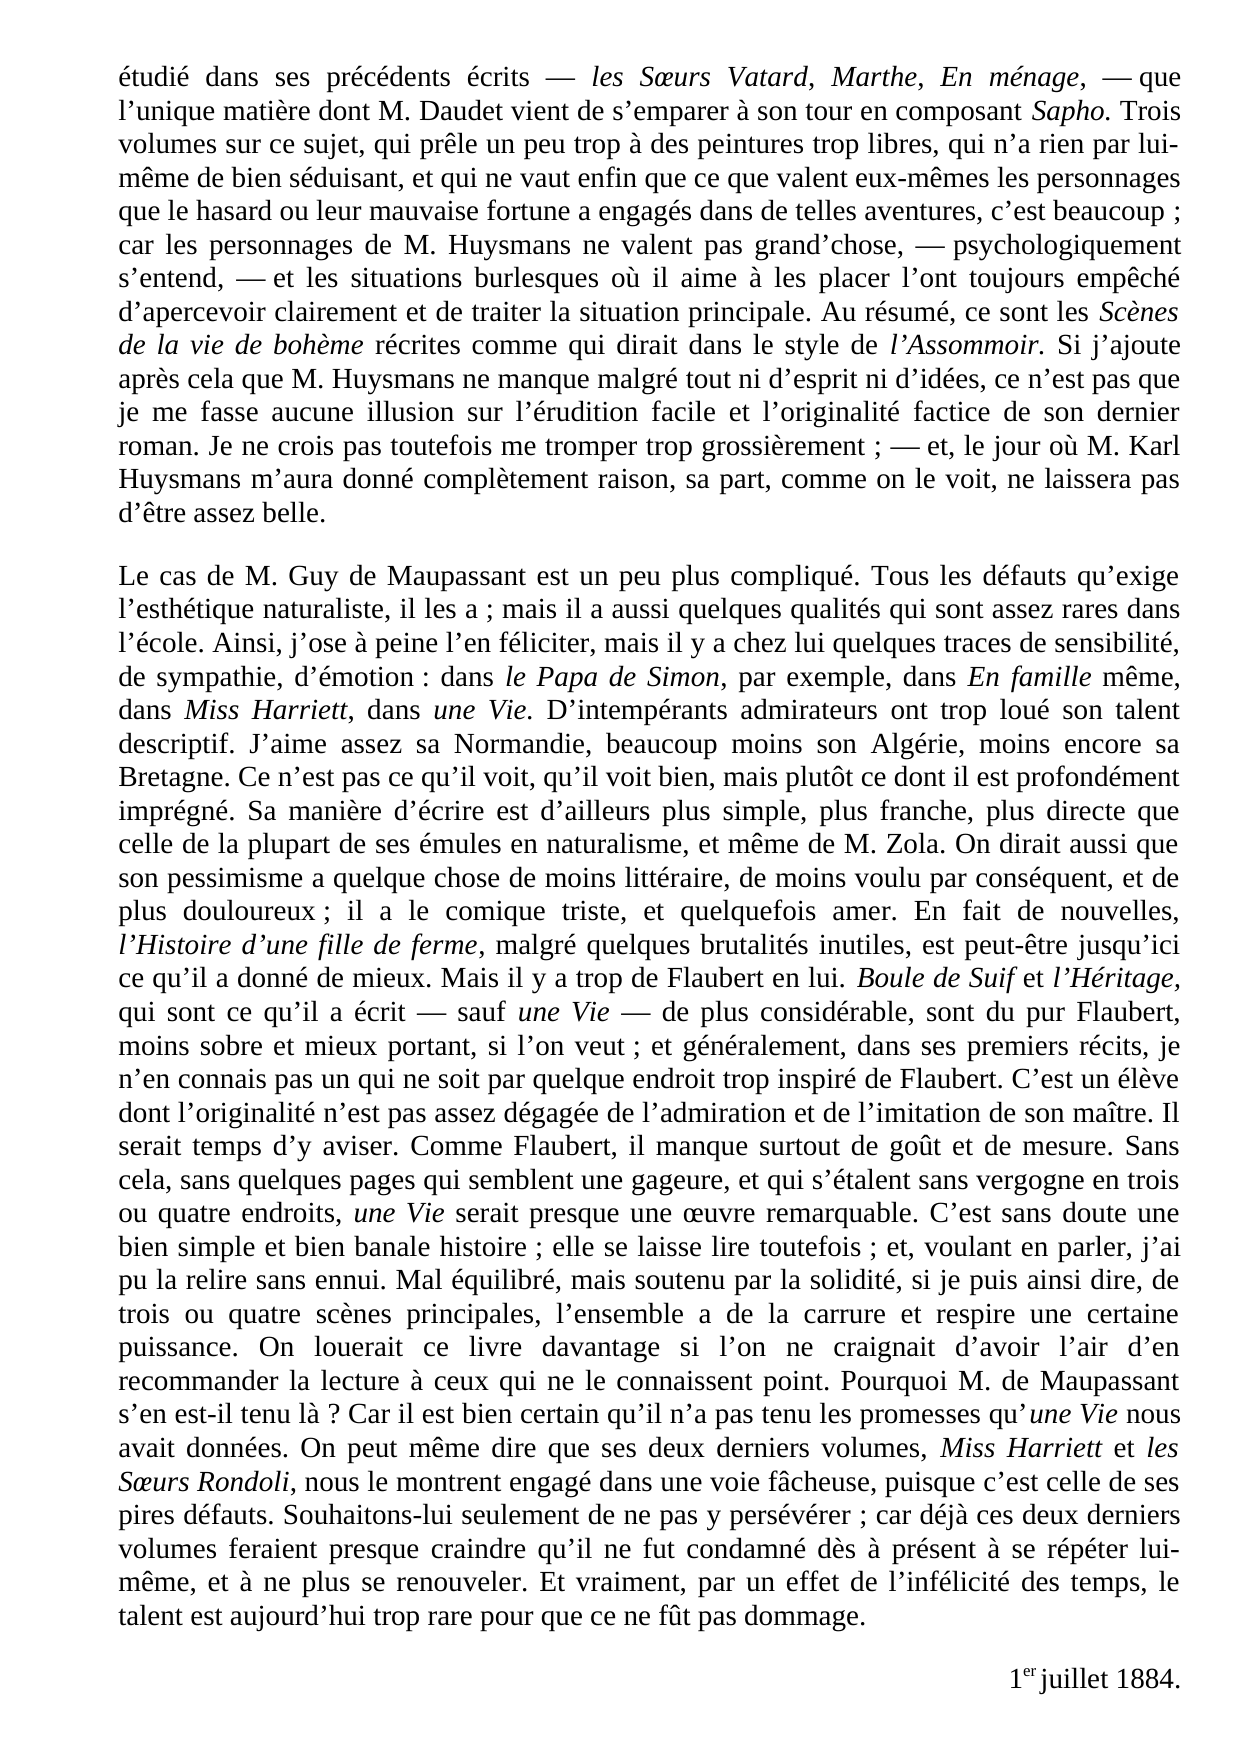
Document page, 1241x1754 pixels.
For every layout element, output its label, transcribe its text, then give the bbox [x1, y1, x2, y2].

text Le cas de M. Guy de Maupassant est un peu plus compliqué. Tous les défauts qu’exige l’esthétique naturaliste, il les a ; mais il a aussi quelques qualités qui sont assez rares dans l’école. Ainsi, j’ose à peine l’en féliciter, mais il y a chez lui quelques traces de sensibilité, de sympathie, d’émotion : dans le Papa de Simon, par exemple, dans En famille même, dans Miss Harriett, dans une Vie. D’intempérants admirateurs ont trop loué son talent descriptif. J’aime assez sa Normandie, beaucoup moins son Algérie, moins encore sa Bretagne. Ce n’est pas ce qu’il voit, qu’il voit bien, mais plutôt ce dont il est profondément imprégné. Sa manière d’écrire est d’ailleurs plus simple, plus franche, plus directe que celle de la plupart de ses émules en naturalisme, et même de M. Zola. On dirait aussi que son pessimisme a quelque chose de moins littéraire, de moins voulu par conséquent, et de plus douloureux ; il a le comique triste, et quelquefois amer. En fait de nouvelles, l’Histoire d’une fille de ferme, malgré quelques brutalités inutiles, est peut-être jusqu’ici ce qu’il a donné de mieux. Mais il y a trop de Flaubert en lui. Boule de Suif et l’Héritage, qui sont ce qu’il a écrit — sauf une Vie — de plus considérable, sont du pur Flaubert, moins sobre et mieux portant, si l’on veut ; et généralement, dans ses premiers récits, je n’en connais pas un qui ne soit par quelque endroit trop inspiré de Flaubert. C’est un élève dont l’originalité n’est pas assez dégagée de l’admiration et de l’imitation de son maître. Il serait temps d’y aviser. Comme Flaubert, il manque surtout de goût et de mesure. Sans cela, sans quelques pages qui semblent une gageure, et qui s’étalent sans vergogne en trois ou quatre endroits, une Vie serait presque une œuvre remarquable. C’est sans doute une bien simple et bien banale histoire ; elle se laisse lire toutefois ; et, voulant en parler, j’ai pu la relire sans ennui. Mal équilibré, mais soutenu par la solidité, si je puis ainsi dire, de trois ou quatre scènes principales, l’ensemble a de la carrure et respire une certaine puissance. On louerait ce livre davantage si l’on ne craignait d’avoir l’air d’en recommander la lecture à ceux qui ne le connaissent point. Pourquoi M. de Maupassant s’en est-il tenu là ? Car il est bien certain qu’il n’a pas tenu les promesses qu’une Vie nous avait données. On peut même dire que ses deux derniers volumes, Miss Harriett et les Sœurs Rondoli, nous le montrent engagé dans une voie fâcheuse, puisque c’est celle de ses pires défauts. Souhaitons-lui seulement de ne pas y persévérer ; car déjà ces deux derniers volumes feraient presque craindre qu’il ne fut condamné dès à présent à se répéter lui-même, et à ne plus se renouveler. Et vraiment, par un effet de l’infélicité des temps, le talent est aujourd’hui trop rare pour que ce ne fût pas dommage. [118, 558, 1181, 1631]
text 1er juillet 1884. [118, 1661, 1181, 1694]
text étudié dans ses précédents écrits — les Sœurs Vatard, Marthe, En ménage, — que l’unique matière dont M. Daudet vient de s’emparer à son tour en composant Sapho. Trois volumes sur ce sujet, qui prêle un peu trop à des peintures trop libres, qui n’a rien par lui-même de bien séduisant, et qui ne vaut enfin que ce que valent eux-mêmes les personnages que le hasard ou leur mauvaise fortune a engagés dans de telles aventures, c’est beaucoup ; car les personnages de M. Huysmans ne valent pas grand’chose, — psychologiquement s’entend, — et les situations burlesques où il aime à les placer l’ont toujours empêché d’apercevoir clairement et de traiter la situation principale. Au résumé, ce sont les Scènes de la vie de bohème récrites comme qui dirait dans le style de l’Assommoir. Si j’ajoute après cela que M. Huysmans ne manque malgré tout ni d’esprit ni d’idées, ce n’est pas que je me fasse aucune illusion sur l’érudition facile et l’originalité factice de son dernier roman. Je ne crois pas toutefois me tromper trop grossièrement ; — et, le jour où M. Karl Huysmans m’aura donné complètement raison, sa part, comme on le voit, ne laissera pas d’être assez belle. [118, 59, 1181, 529]
